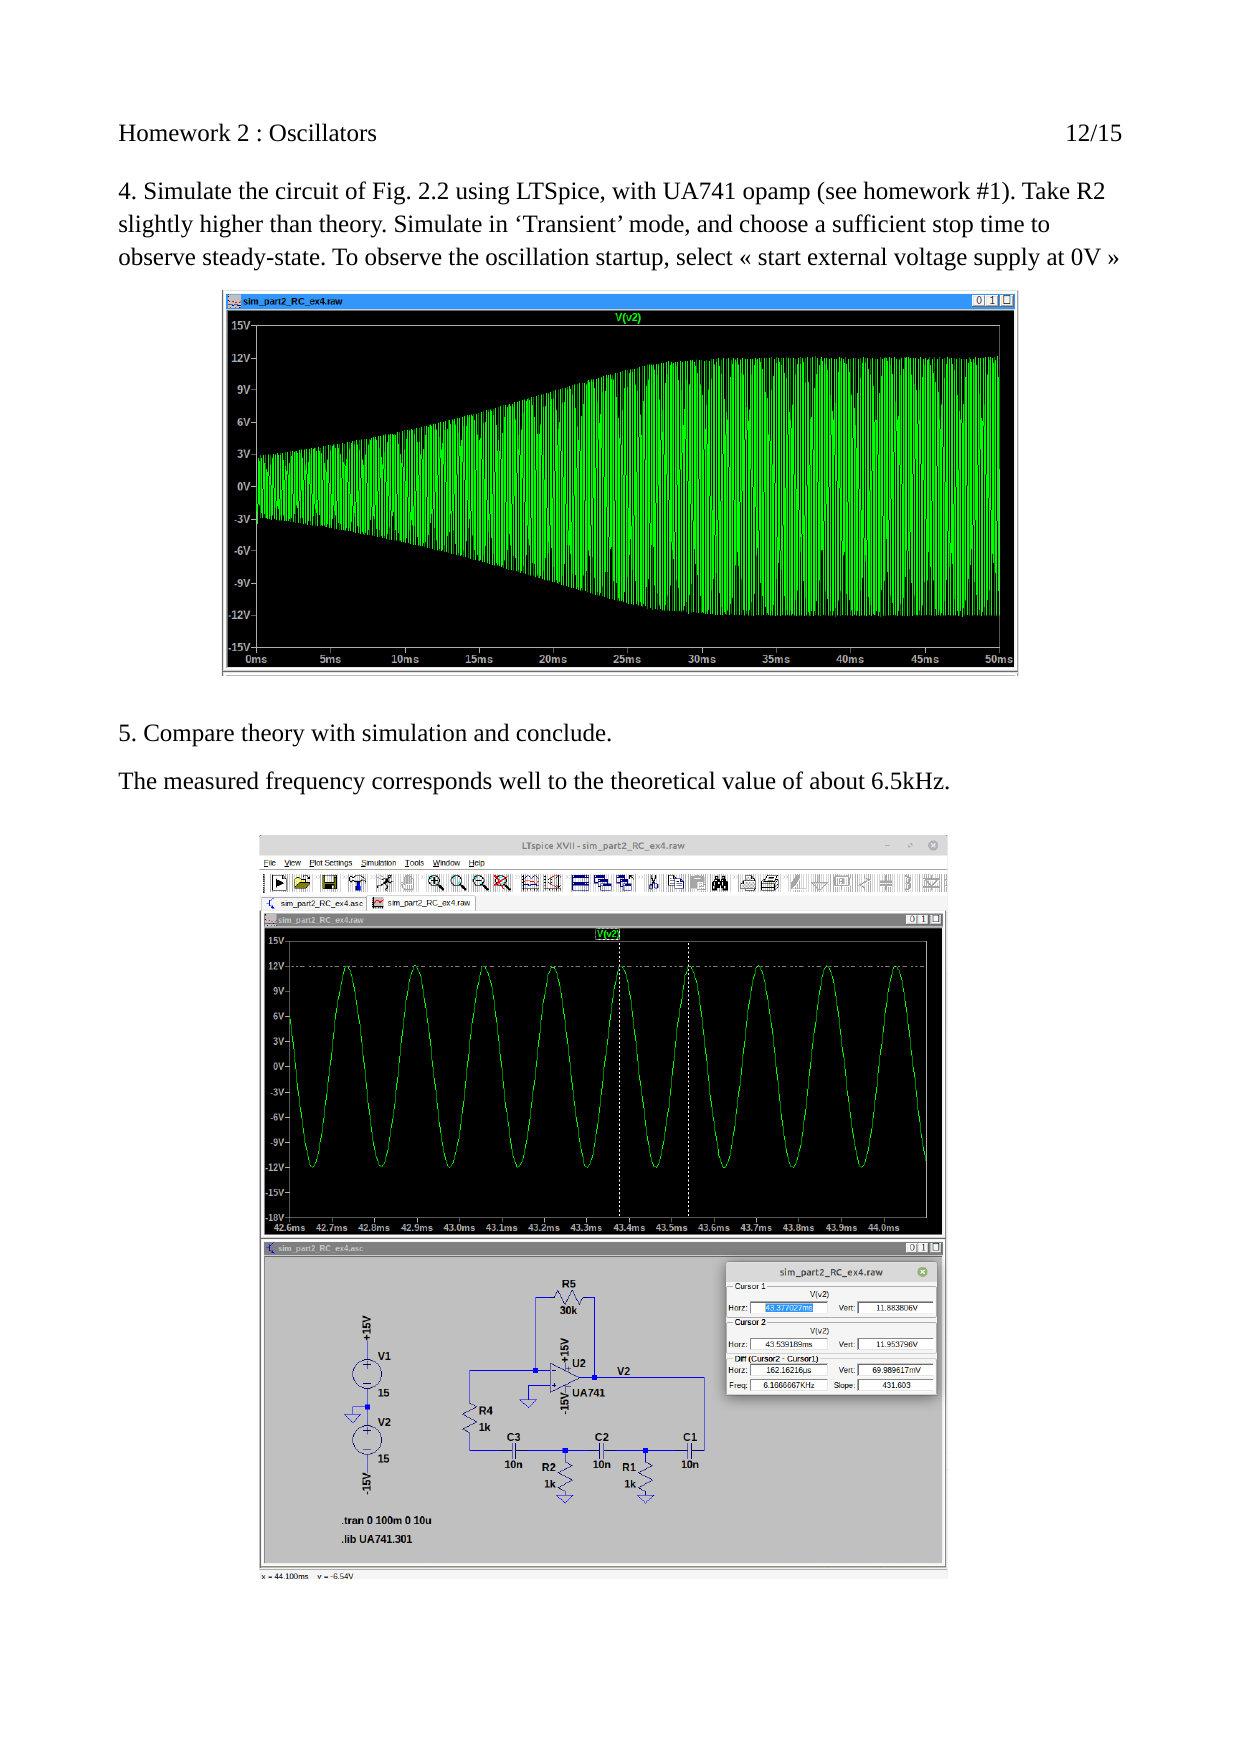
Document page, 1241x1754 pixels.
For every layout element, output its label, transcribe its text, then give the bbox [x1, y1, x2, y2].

picture [259, 835, 948, 1579]
text The measured frequency corresponds well to the theoretical value of about 6.5kHz. [118, 766, 1122, 795]
text 4. Simulate the circuit of Fig. 2.2 using LTSpice, with UA741 opamp (see homework #1). Take R2 slightly higher than theory. Simulate in ‘Transient’ mode, and choose a sufficient stop time to observe steady-state. To observe the oscillation startup, select « start external voltage supply at 0V » [118, 176, 1122, 271]
text 5. Compare theory with simulation and conclude. [118, 718, 1122, 747]
picture [221, 290, 1019, 676]
